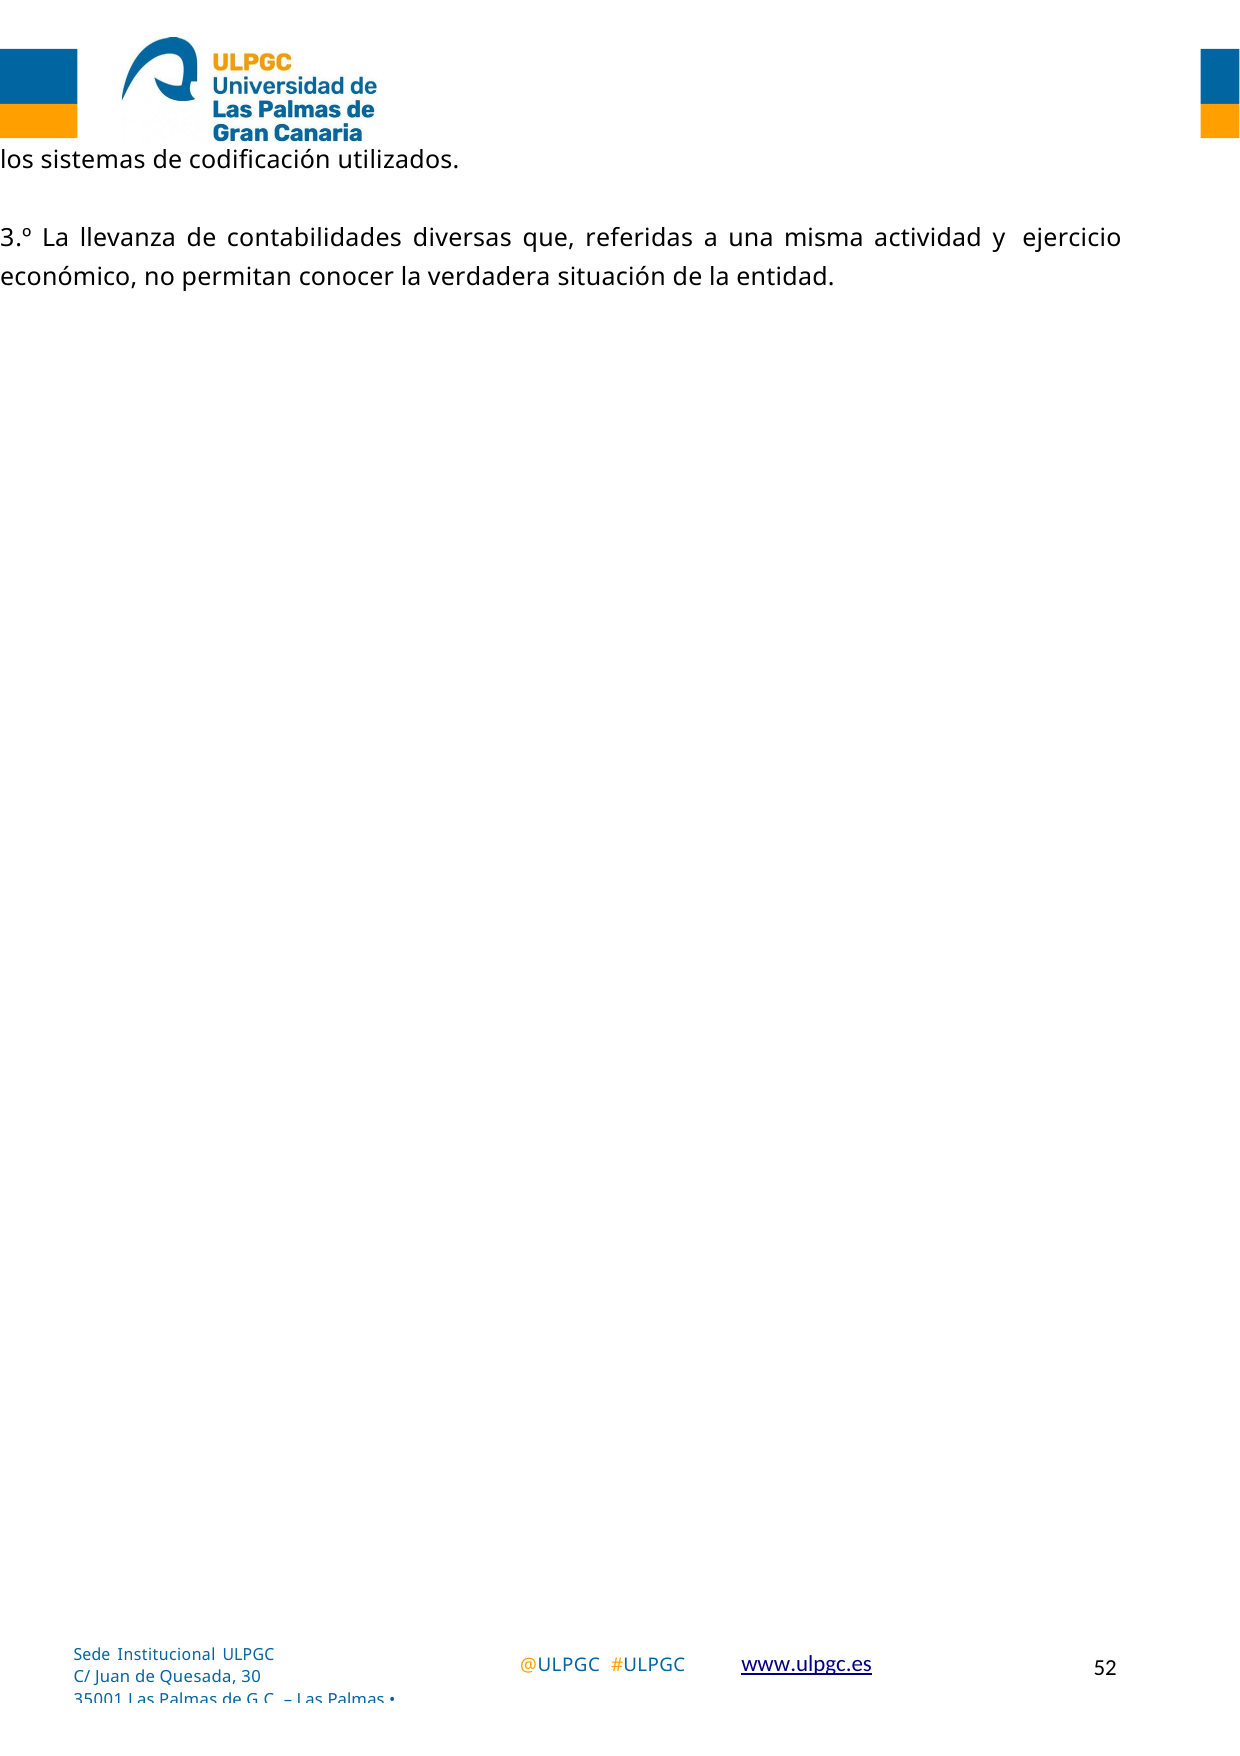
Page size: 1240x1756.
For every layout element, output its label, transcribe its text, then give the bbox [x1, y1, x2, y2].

list .º La llevanza de contabilidades diversas que, referidas a una misma actividad y ejercicio económico, no permitan conocer la verdadera situación de la entidad. [0, 220, 1122, 292]
list los sistemas de codificación utilizados. [0, 142, 1122, 176]
